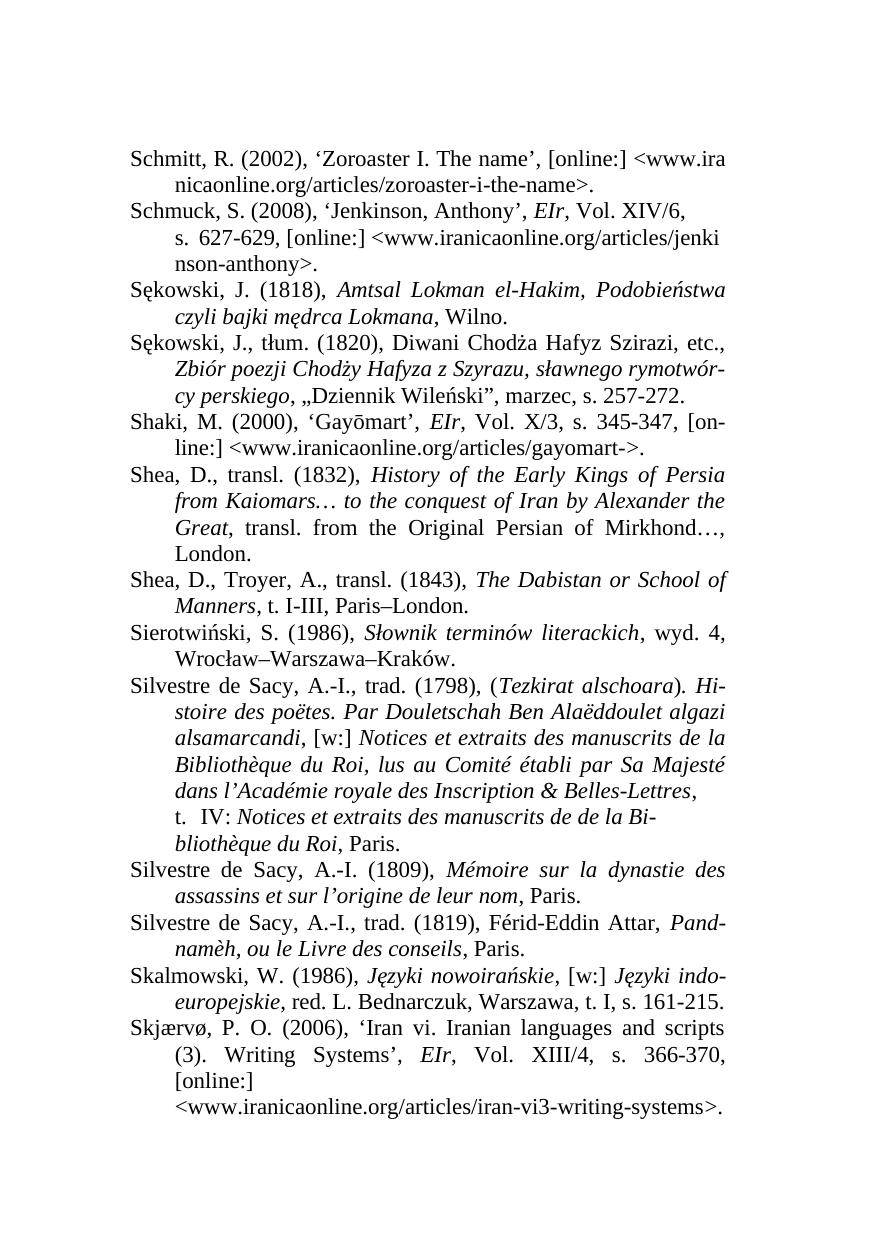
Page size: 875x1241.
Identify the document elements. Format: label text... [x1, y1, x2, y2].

list 627-629, [online:] <www.iranicaonline.org/articles/jenki nson-anthony>. [174, 224, 726, 276]
list IV: Notices et extraits des manuscrits de de la Bi- bliothèque du Roi, Paris. [174, 803, 726, 856]
text Schmitt, R. (2002), ‘Zoroaster I. The name’, [online:] <www.ira nicaonline.org/articles/zoroaster-i-the-name>. [130, 144, 726, 197]
text Silvestre de Sacy, A.-I. (1809), Mémoire sur la dynastie des assassins et sur l’origine de leur nom, Paris. [130, 856, 726, 909]
text Schmuck, S. (2008), ‘Jenkinson, Anthony’, EIr, Vol. XIV/6, [130, 197, 757, 224]
text Skjærvø, P. O. (2006), ‘Iran vi. Iranian languages and scripts (3). Writing Systems’, EIr, Vol. XIII/4, s. 366-370, [online:] [130, 1014, 726, 1093]
text Shea, D., Troyer, A., transl. (1843), The Dabistan or School of Manners, t. I-III, Paris–London. [130, 566, 726, 619]
text Sierotwiński, S. (1986), Słownik terminów literackich, wyd. 4, Wrocław–Warszawa–Kraków. [130, 619, 726, 672]
text Sękowski, J. (1818), Amtsal Lokman el-Hakim, Podobieństwa czyli bajki mędrca Lokmana, Wilno. [130, 276, 726, 329]
text Silvestre de Sacy, A.-I., trad. (1819), Férid-Eddin Attar, Pand- namèh, ou le Livre des conseils, Paris. [130, 909, 726, 962]
text Shaki, M. (2000), ‘Gayōmart’, EIr, Vol. X/3, s. 345-347, [on- line:] <www.iranicaonline.org/articles/gayomart->. [130, 408, 726, 461]
text Shea, D., transl. (1832), History of the Early Kings of Persia from Kaiomars… to the conquest of Iran by Alexander the Great, transl. from the Original Persian of Mirkhond…, London. [130, 461, 726, 566]
text Sękowski, J., tłum. (1820), Diwani Chodża Hafyz Szirazi, etc., Zbiór poezji Chodży Hafyza z Szyrazu, sławnego rymotwór- cy perskiego, „Dziennik Wileński”, marzec, s. 257-272. [130, 329, 726, 408]
text <www.iranicaonline.org/articles/iran-vi3-writing-systems>. [174, 1093, 757, 1120]
text Skalmowski, W. (1986), Języki nowoirańskie, [w:] Języki indo- europejskie, red. L. Bednarczuk, Warszawa, t. I, s. 161-215. [130, 962, 726, 1014]
text Silvestre de Sacy, A.-I., trad. (1798), (Tezkirat alschoara). Hi- stoire des poëtes. Par Douletschah Ben Alaëddoulet algazi alsamarcandi, [w:] Notices et extraits des manuscrits de la Bibliothèque du Roi, lus au Comité établi par Sa Majesté dans l’Académie royale des Inscription & Belles-Lettres, [130, 672, 726, 803]
